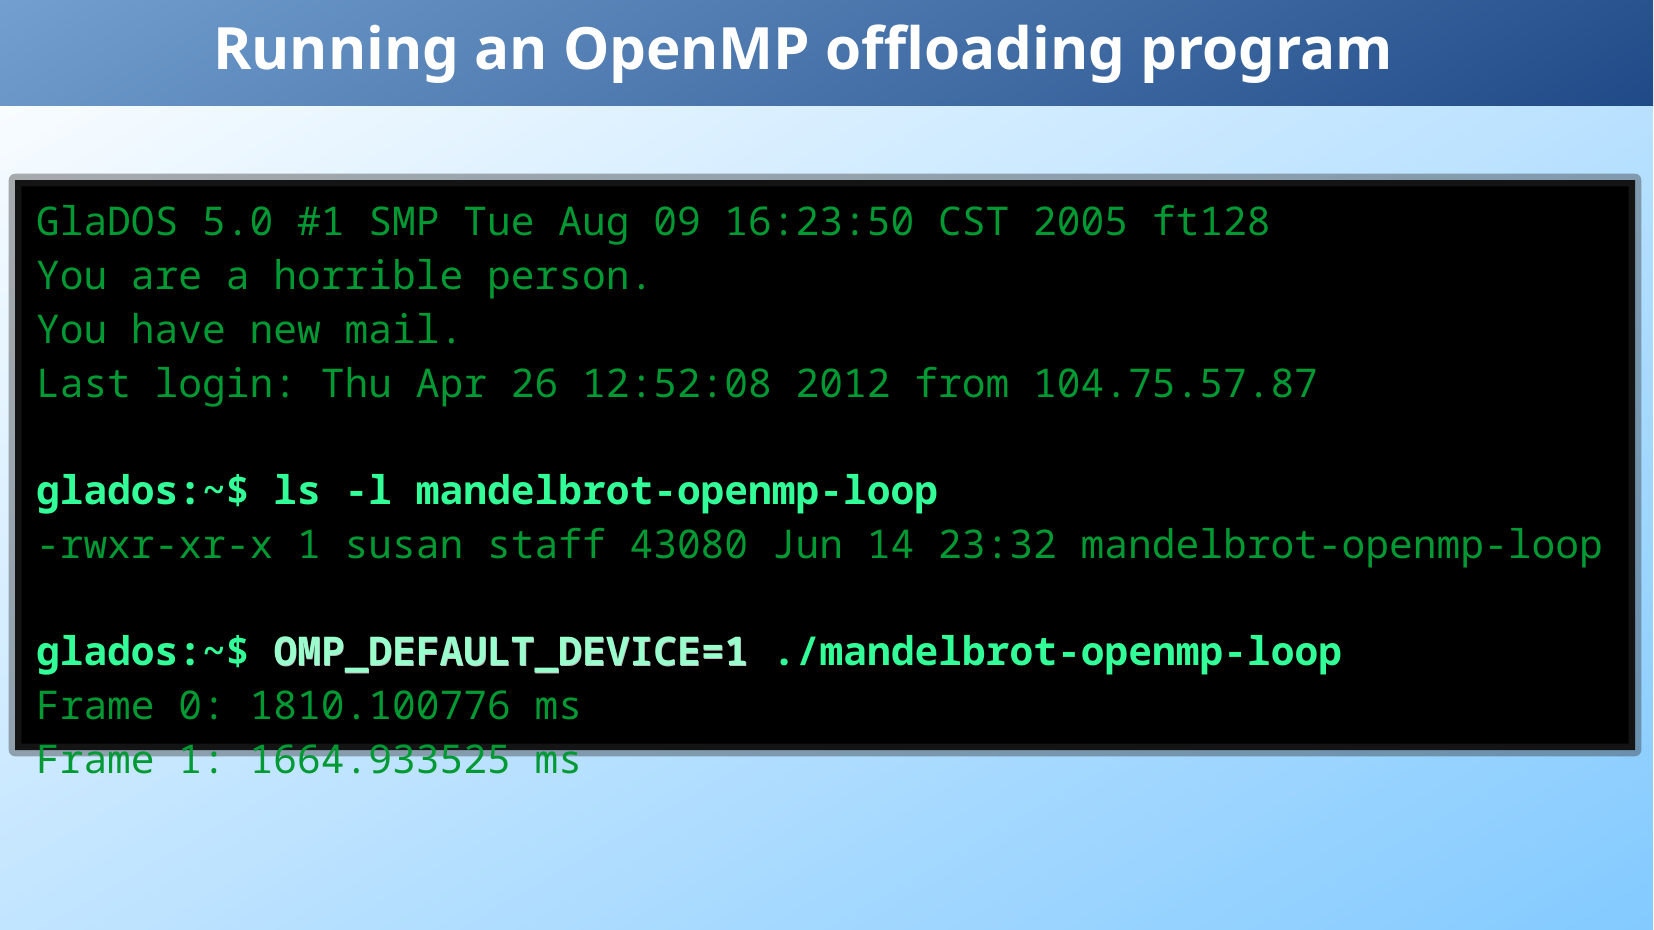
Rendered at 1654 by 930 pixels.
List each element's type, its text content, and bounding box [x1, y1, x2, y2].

text_box GlaDOS 5.0 #1 SMP Tue Aug 09 16:23:50 CST 2005 ft128 You are a horrible person. You have new mail. Last login: Thu Apr 26 12:52:08 2012 from 104.75.57.87 glados:~$ ls -l mandelbrot-openmp-loop -rwxr-xr-x 1 susan staff 43080 Jun 14 23:32 mandelbrot-openmp-loop glados:~$ OMP_DEFAULT_DEVICE=1 ./mandelbrot-openmp-loop Frame 0: 1810.100776 ms Frame 1: 1664.933525 ms [15, 180, 1636, 751]
text_box Running an OpenMP offloading program [0, 0, 1653, 106]
